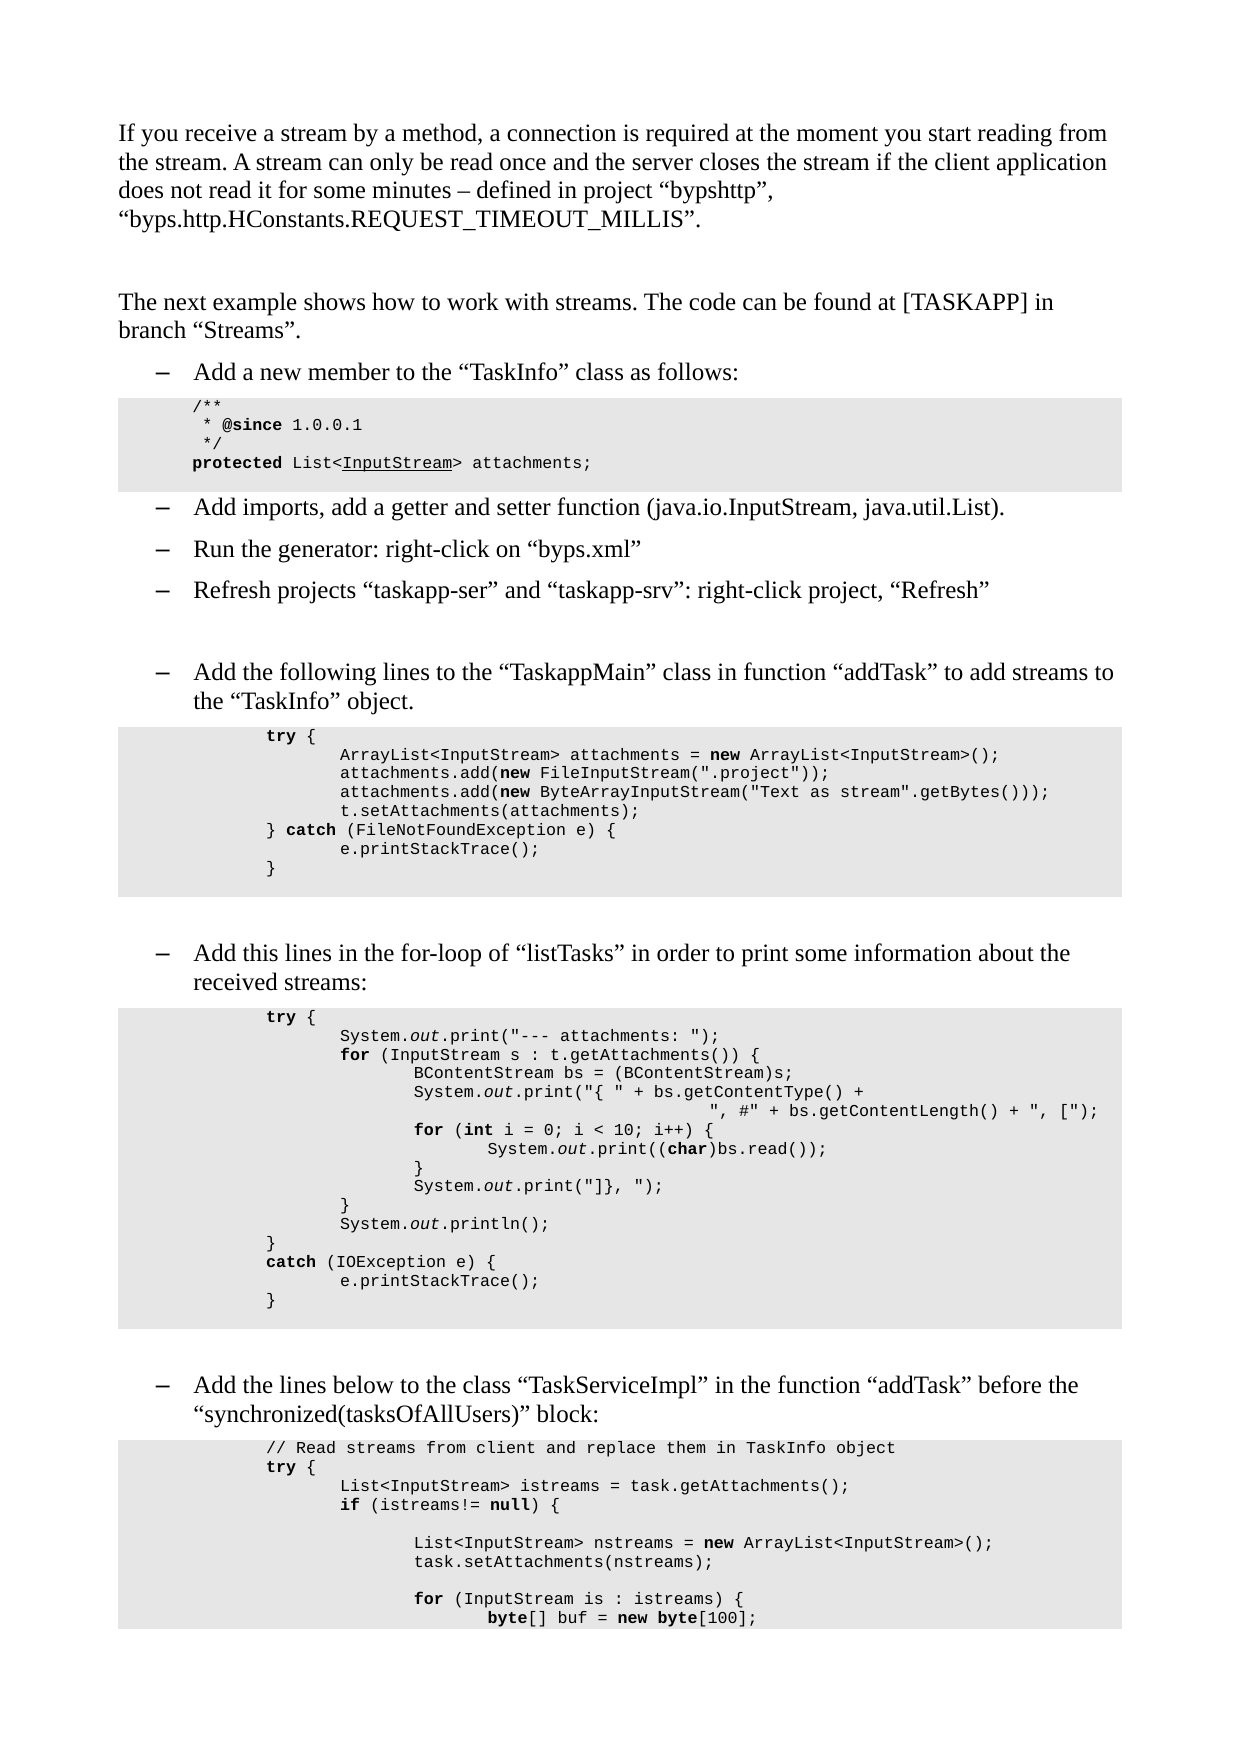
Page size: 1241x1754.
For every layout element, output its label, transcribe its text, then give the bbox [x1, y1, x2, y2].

text List<InputStream> nstreams = new ArrayList<InputStream>(); [118, 1534, 1122, 1553]
text // Read streams from client and replace them in TaskInfo object [118, 1440, 1122, 1459]
text for (int i = 0; i < 10; i++) { [118, 1121, 1122, 1140]
list Add this lines in the for-loop of “listTasks” in order to print some information about the received streams: [156, 938, 1122, 996]
list Add the lines below to the class “TaskServiceImpl” in the function “addTask” before the “synchronized(tasksOfAllUsers)” block: [156, 1370, 1122, 1428]
text } [118, 859, 1122, 878]
text e.printStackTrace(); [118, 1272, 1122, 1291]
text If you receive a stream by a method, a connection is required at the moment you start reading from the stream. A stream can only be read once and the server closes the stream if the client application does not read it for some minutes – defined in project “bypshttp”, “byps.http.HConstants.REQUEST_TIMEOUT_MILLIS”. [118, 118, 1122, 233]
text } [118, 1234, 1122, 1253]
text try { [118, 727, 1122, 746]
text /** [118, 398, 1122, 417]
text ", #" + bs.getContentLength() + ", ["); [118, 1103, 1122, 1121]
text System.out.print((char)bs.read()); [118, 1140, 1122, 1159]
text attachments.add(new FileInputStream(".project")); [118, 765, 1122, 784]
text System.out.print("{ " + bs.getContentType() + [118, 1084, 1122, 1103]
text } catch (FileNotFoundException e) { [118, 822, 1122, 841]
text System.out.println(); [118, 1216, 1122, 1234]
text System.out.print("]}, "); [118, 1178, 1122, 1197]
text try { [118, 1459, 1122, 1478]
text try { [118, 1008, 1122, 1027]
text byte[] buf = new byte[100]; [118, 1610, 1122, 1629]
list Add the following lines to the “TaskappMain” class in function “addTask” to add streams to the “TaskInfo” object. [156, 657, 1122, 715]
text protected List<InputStream> attachments; [118, 455, 1122, 473]
list Refresh projects “taskapp-ser” and “taskapp-srv”: right-click project, “Refresh” [156, 575, 1122, 604]
text attachments.add(new ByteArrayInputStream("Text as stream".getBytes())); [118, 784, 1122, 803]
text System.out.print("--- attachments: "); [118, 1027, 1122, 1046]
text for (InputStream s : t.getAttachments()) { [118, 1046, 1122, 1065]
list Run the generator: right-click on “byps.xml” [156, 534, 1122, 562]
text } [118, 1291, 1122, 1310]
text catch (IOException e) { [118, 1253, 1122, 1272]
text BContentStream bs = (BContentStream)s; [118, 1065, 1122, 1084]
list Add imports, add a getter and setter function (java.io.InputStream, java.util.List). [156, 492, 1122, 521]
text List<InputStream> istreams = task.getAttachments(); [118, 1478, 1122, 1497]
text */ [118, 436, 1122, 455]
text task.setAttachments(nstreams); [118, 1553, 1122, 1572]
text e.printStackTrace(); [118, 841, 1122, 859]
text for (InputStream is : istreams) { [118, 1591, 1122, 1610]
text The next example shows how to work with streams. The code can be found at [TASKAPP] in branch “Streams”. [118, 287, 1122, 344]
text } [118, 1159, 1122, 1178]
text * @since 1.0.0.1 [118, 417, 1122, 436]
text } [118, 1197, 1122, 1216]
list Add a new member to the “TaskInfo” class as follows: [156, 357, 1122, 386]
text t.setAttachments(attachments); [118, 803, 1122, 822]
text ArrayList<InputStream> attachments = new ArrayList<InputStream>(); [118, 746, 1122, 765]
text if (istreams!= null) { [118, 1497, 1122, 1516]
